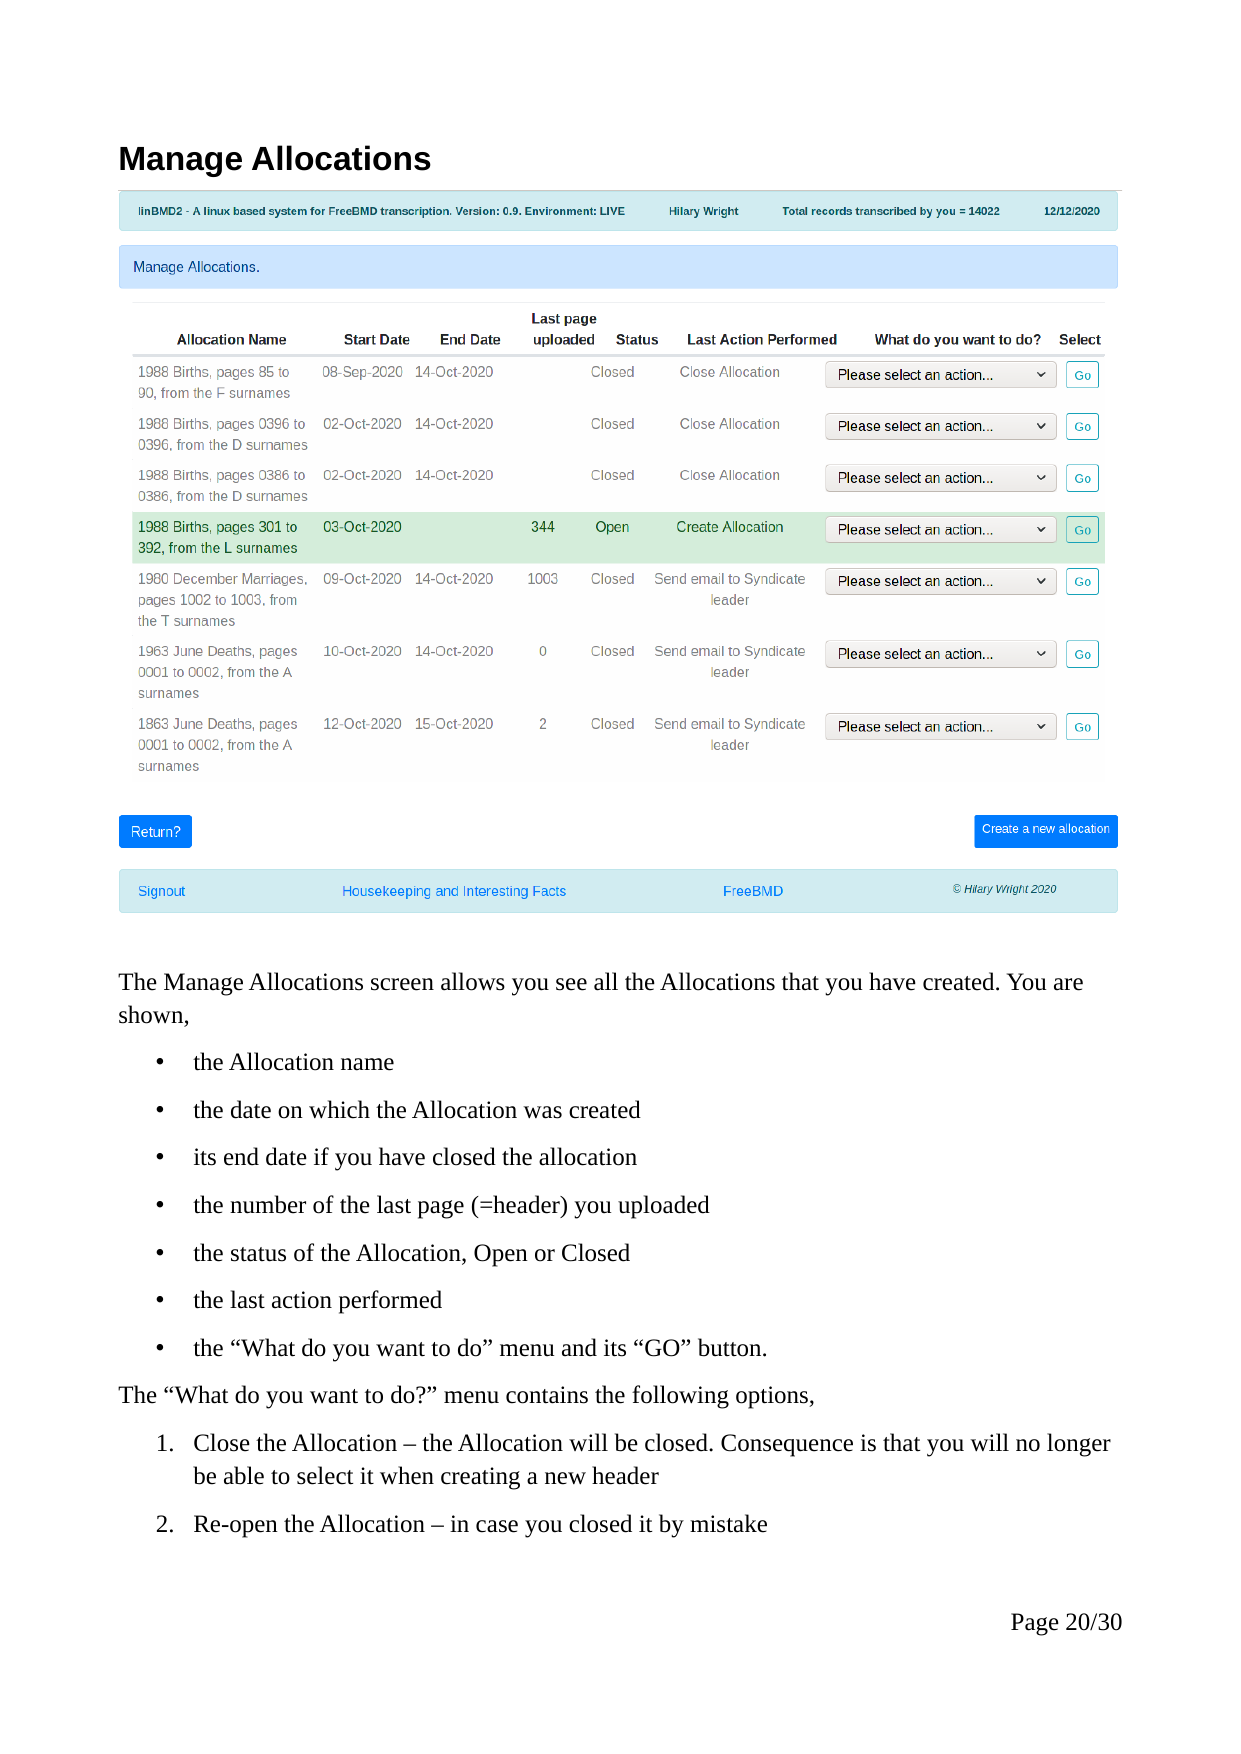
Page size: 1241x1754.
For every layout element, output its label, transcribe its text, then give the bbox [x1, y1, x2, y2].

list the number of the last page (=header) you uploaded [156, 1190, 1122, 1219]
list Re-open the Allocation – in case you closed it by mistake [156, 1509, 1122, 1537]
list the status of the Allocation, Open or Closed [156, 1238, 1122, 1266]
list the Allocation name [156, 1047, 1122, 1076]
text The Manage Allocations screen allows you see all the Allocations that you have created. You are shown, [118, 967, 1122, 1028]
picture [118, 190, 1123, 915]
list Close the Allocation – the Allocation will be closed. Consequence is that you will no longer be able to select it when creating a new header [156, 1428, 1122, 1490]
text The “What do you want to do?” menu contains the following options, [118, 1381, 1122, 1409]
list the date on which the Allocation was created [156, 1095, 1122, 1124]
list the last action performed [156, 1285, 1122, 1314]
list its end date if you have closed the allocation [156, 1142, 1122, 1171]
list the “What do you want to do” menu and its “GO” button. [156, 1333, 1122, 1362]
subtitle Manage Allocations [118, 139, 1122, 178]
